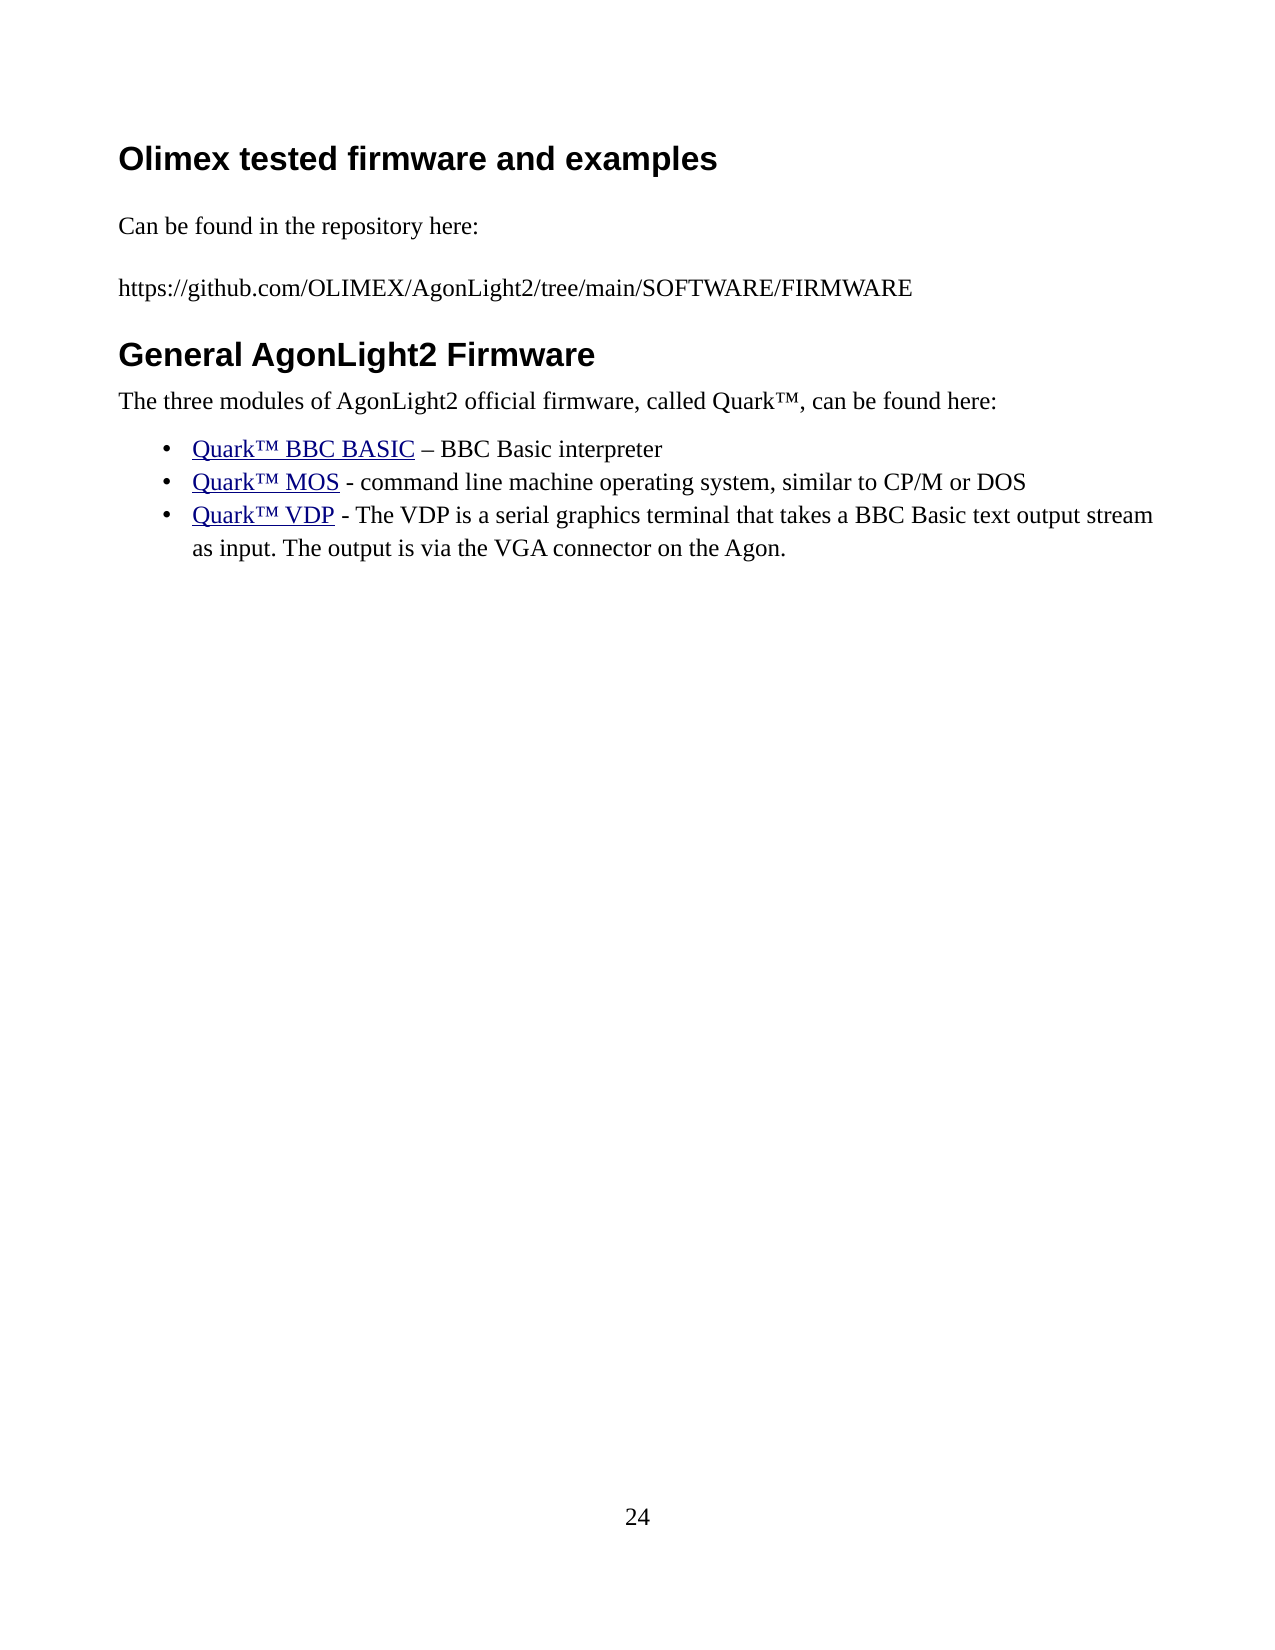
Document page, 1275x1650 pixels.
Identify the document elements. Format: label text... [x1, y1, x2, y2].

list Quark™ BBC BASIC – BBC Basic interpreter [162, 434, 1157, 463]
subtitle General AgonLight2 Firmware [118, 335, 1157, 374]
list Quark™ VDP - The VDP is a serial graphics terminal that takes a BBC Basic text output stream as input. The output is via the VGA connector on the Agon. [162, 500, 1157, 562]
text The three modules of AgonLight2 official firmware, called Quark™, can be found here: [118, 386, 1157, 415]
subtitle https://github.com/OLIMEX/AgonLight2/tree/main/SOFTWARE/FIRMWARE [118, 273, 1157, 302]
list Quark™ MOS - command line machine operating system, similar to CP/M or DOS [162, 467, 1157, 496]
subtitle Can be found in the repository here: [118, 211, 1157, 240]
subtitle Olimex tested firmware and examples [118, 139, 1157, 178]
